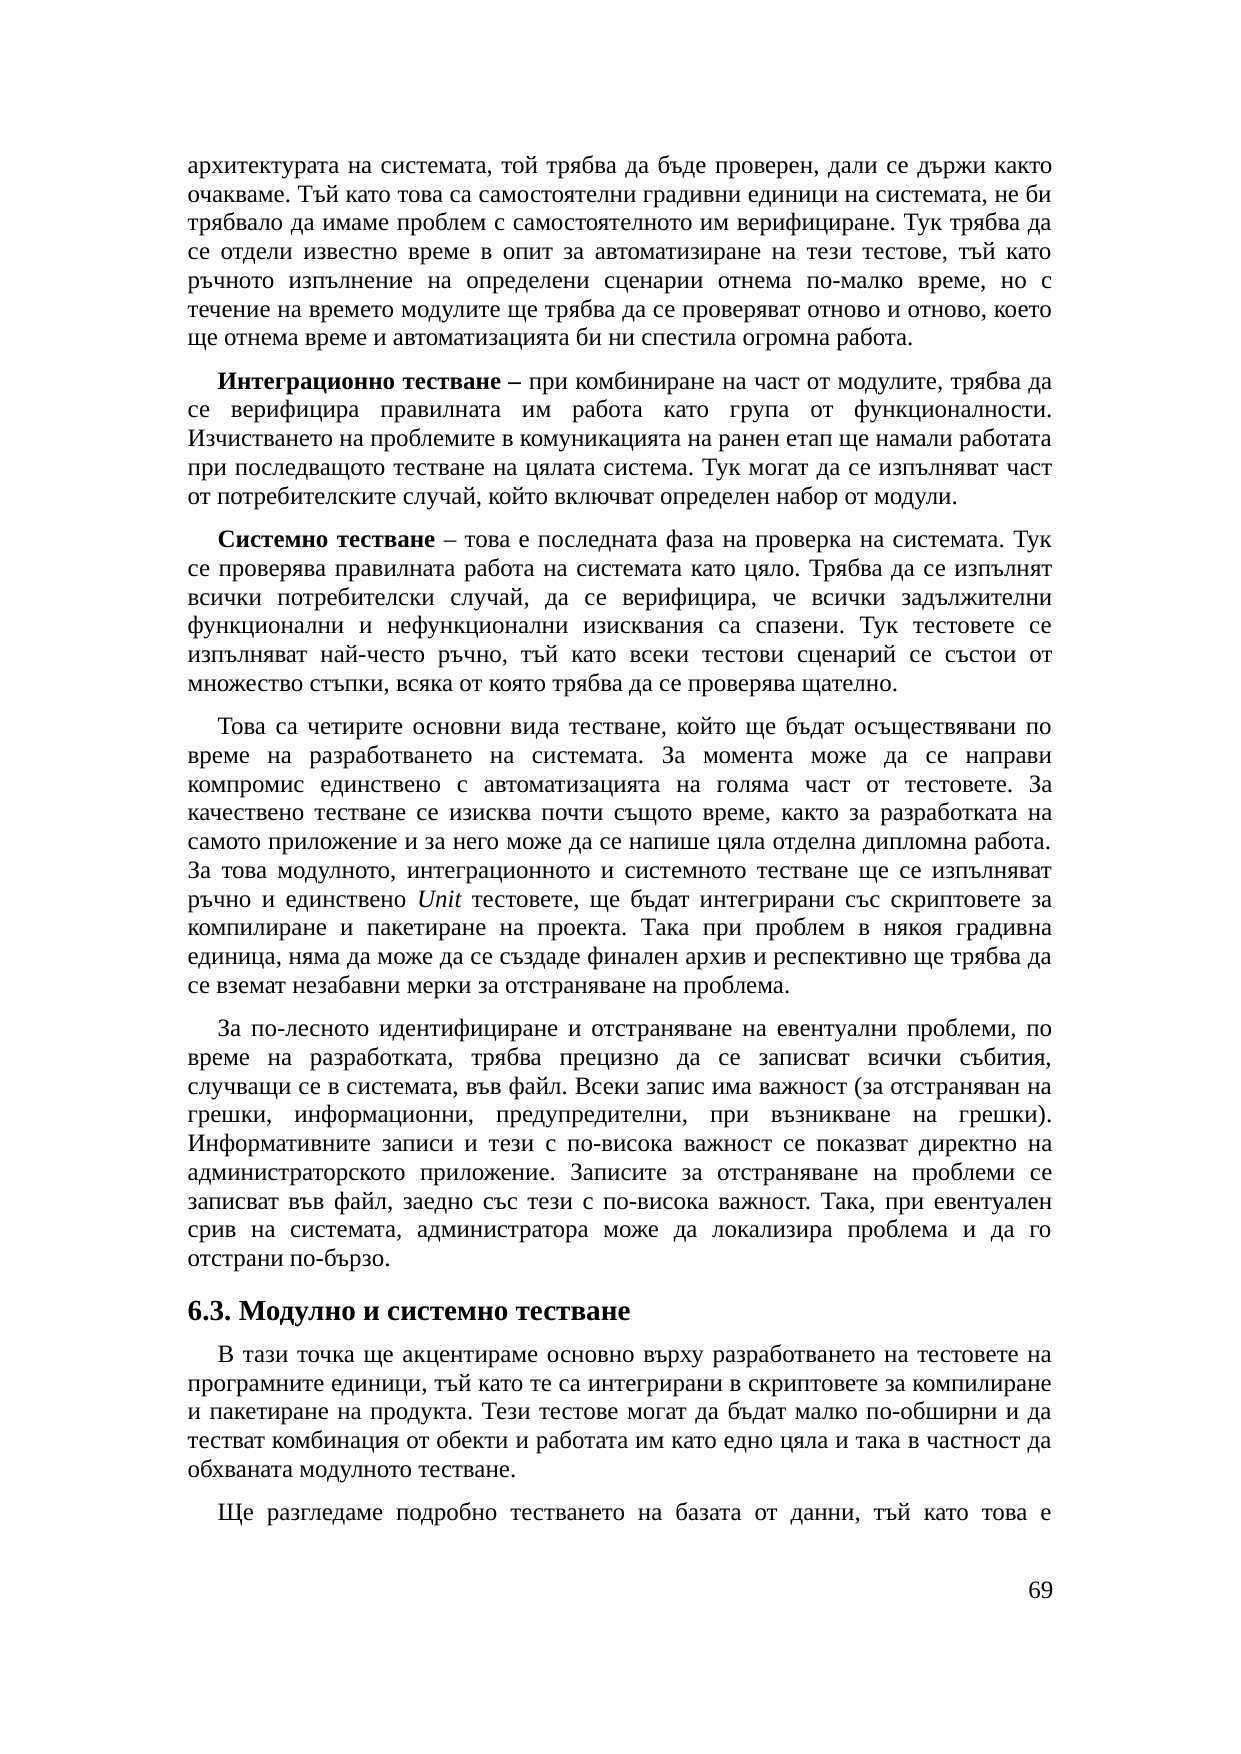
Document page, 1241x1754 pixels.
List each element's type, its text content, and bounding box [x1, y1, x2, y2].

text Системно тестване – това е последната фаза на проверка на системата. Тук се проверява правилната работа на системата като цяло. Трябва да се изпълнят всички потребителски случай, да се верифицира, че всички задължителни функционални и нефункционални изисквания са спазени. Тук тестовете се изпълняват най-често ръчно, тъй като всеки тестови сценарий се състои от множество стъпки, всяка от която трябва да се проверява щателно. [187, 524, 1053, 697]
text Ще разгледаме подробно тестването на базата от данни, тъй като това е [187, 1497, 1053, 1526]
subtitle 6.3. Модулно и системно тестване [187, 1293, 1053, 1326]
text За по-лесното идентифициране и отстраняване на евентуални проблеми, по време на разработката, трябва прецизно да се записват всички събития, случващи се в системата, във файл. Всеки запис има важност (за отстраняван на грешки, информационни, предупредителни, при възникване на грешки). Информативните записи и тези с по-висока важност се показват директно на администраторското приложение. Записите за отстраняване на проблеми се записват във файл, заедно със тези с по-висока важност. Така, при евентуален срив на системата, администратора може да локализира проблема и да го отстрани по-бързо. [187, 1013, 1053, 1272]
text В тази точка ще акцентираме основно върху разработването на тестовете на програмните единици, тъй като те са интегрирани в скриптовете за компилиране и пакетиране на продукта. Тези тестове могат да бъдат малко по-обширни и да тестват комбинация от обекти и работата им като едно цяла и така в частност да обхваната модулното тестване. [187, 1339, 1053, 1483]
text архитектурата на системата, той трябва да бъде проверен, дали се държи както очакваме. Тъй като това са самостоятелни градивни единици на системата, не би трябвало да имаме проблем с самостоятелното им верифициране. Тук трябва да се отдели известно време в опит за автоматизиране на тези тестове, тъй като ръчното изпълнение на определени сценарии отнема по-малко време, но с течение на времето модулите ще трябва да се проверяват отново и отново, което ще отнема време и автоматизацията би ни спестила огромна работа. [187, 150, 1053, 351]
text Интеграционно тестване – при комбиниране на част от модулите, трябва да се верифицира правилната им работа като група от функционалности. Изчистването на проблемите в комуникацията на ранен етап ще намали работата при последващото тестване на цялата система. Тук могат да се изпълняват част от потребителските случай, който включват определен набор от модули. [187, 366, 1053, 509]
text Това са четирите основни вида тестване, който ще бъдат осъществявани по време на разработването на системата. За момента може да се направи компромис единствено с автоматизацията на голяма част от тестовете. За качествено тестване се изисква почти същото време, както за разработката на самото приложение и за него може да се напише цяла отделна дипломна работа. За това модулното, интеграционното и системното тестване ще се изпълняват ръчно и единствено Unit тестовете, ще бъдат интегрирани със скриптовете за компилиране и пакетиране на проекта. Така при проблем в някоя градивна единица, няма да може да се създаде финален архив и респективно ще трябва да се вземат незабавни мерки за отстраняване на проблема. [187, 711, 1053, 999]
